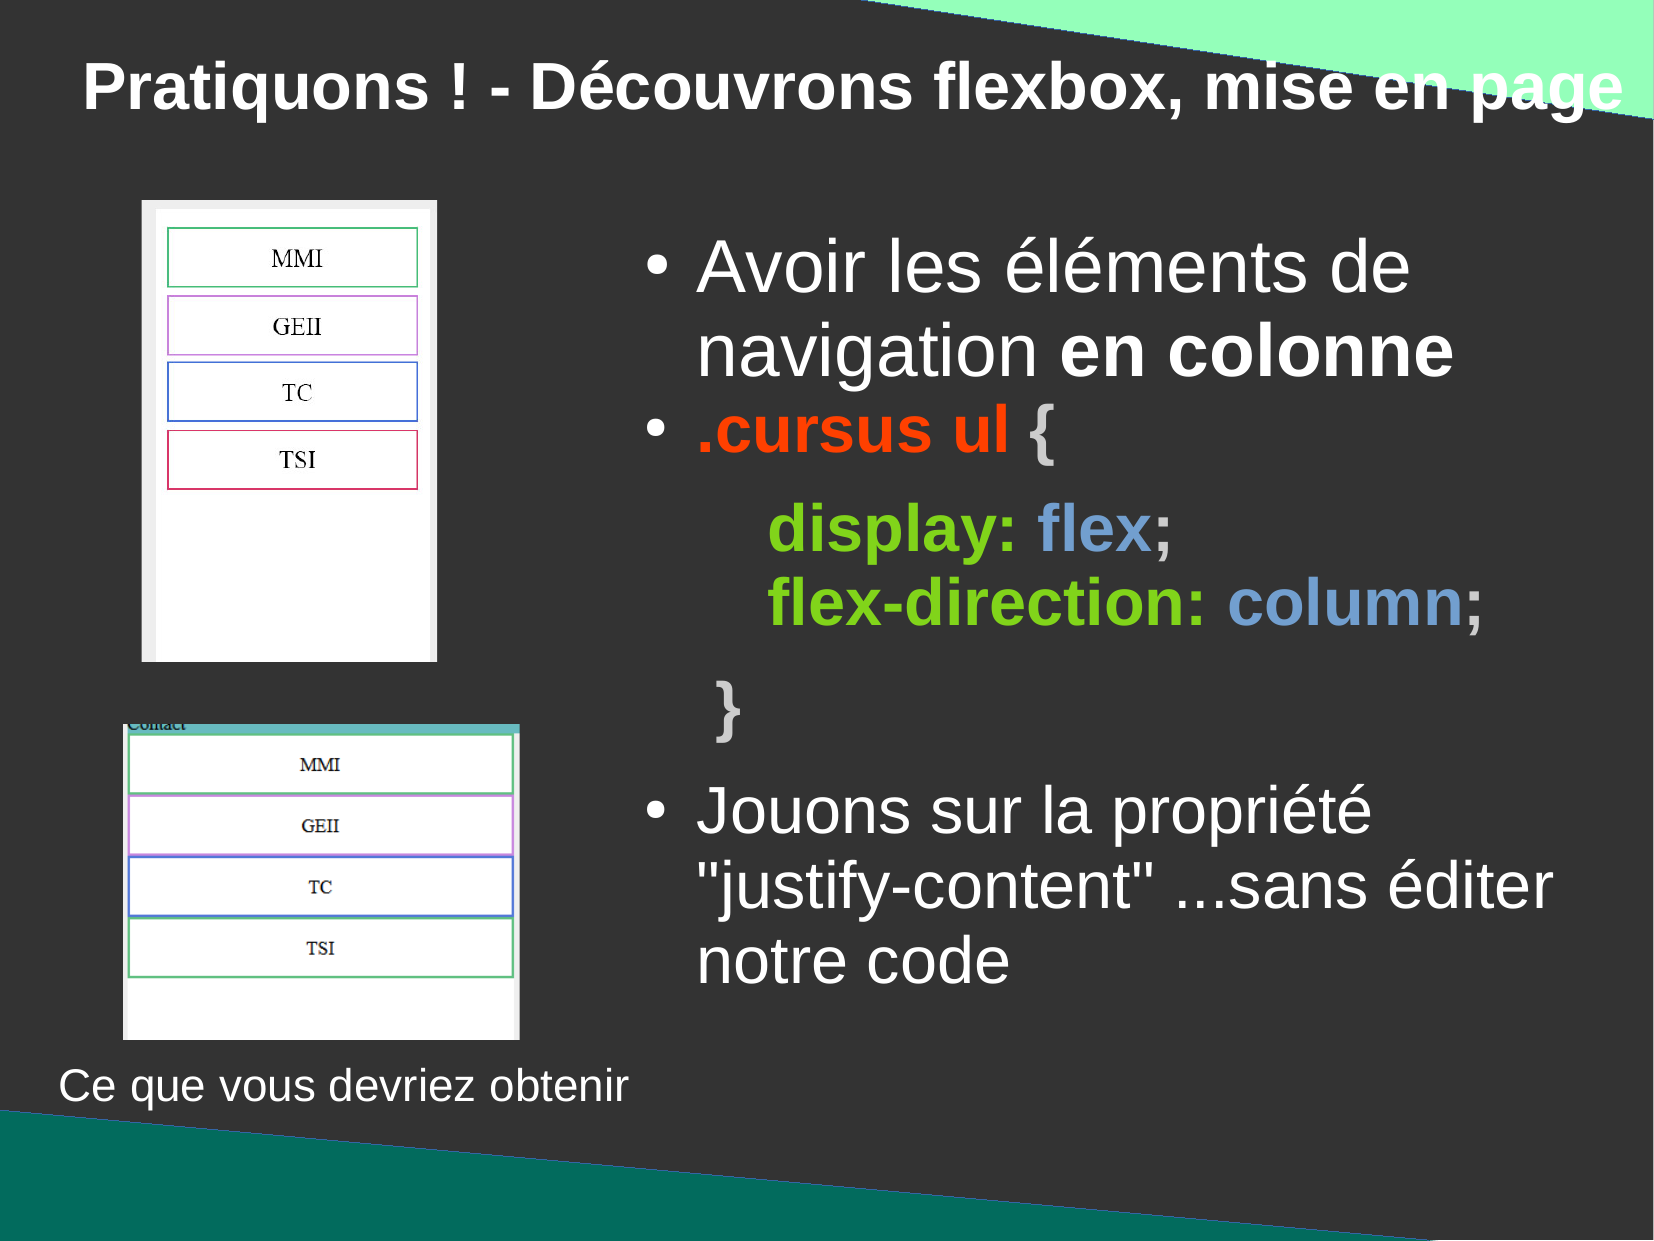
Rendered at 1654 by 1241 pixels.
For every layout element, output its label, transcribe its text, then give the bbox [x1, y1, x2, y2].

picture [141, 200, 438, 662]
list Avoir les éléments de navigation en colonne .cursus ul { display: flex; flex-direction: column; } Jouons sur la propriété "justify‑content" ...sans éditer notre code [625, 224, 1619, 1016]
title Ce que vous devriez obtenir [59, 1059, 638, 1229]
title Pratiquons ! - Découvrons flexbox, mise en page [82, 49, 1630, 142]
picture [123, 724, 520, 1040]
text_box [861, 0, 1654, 120]
